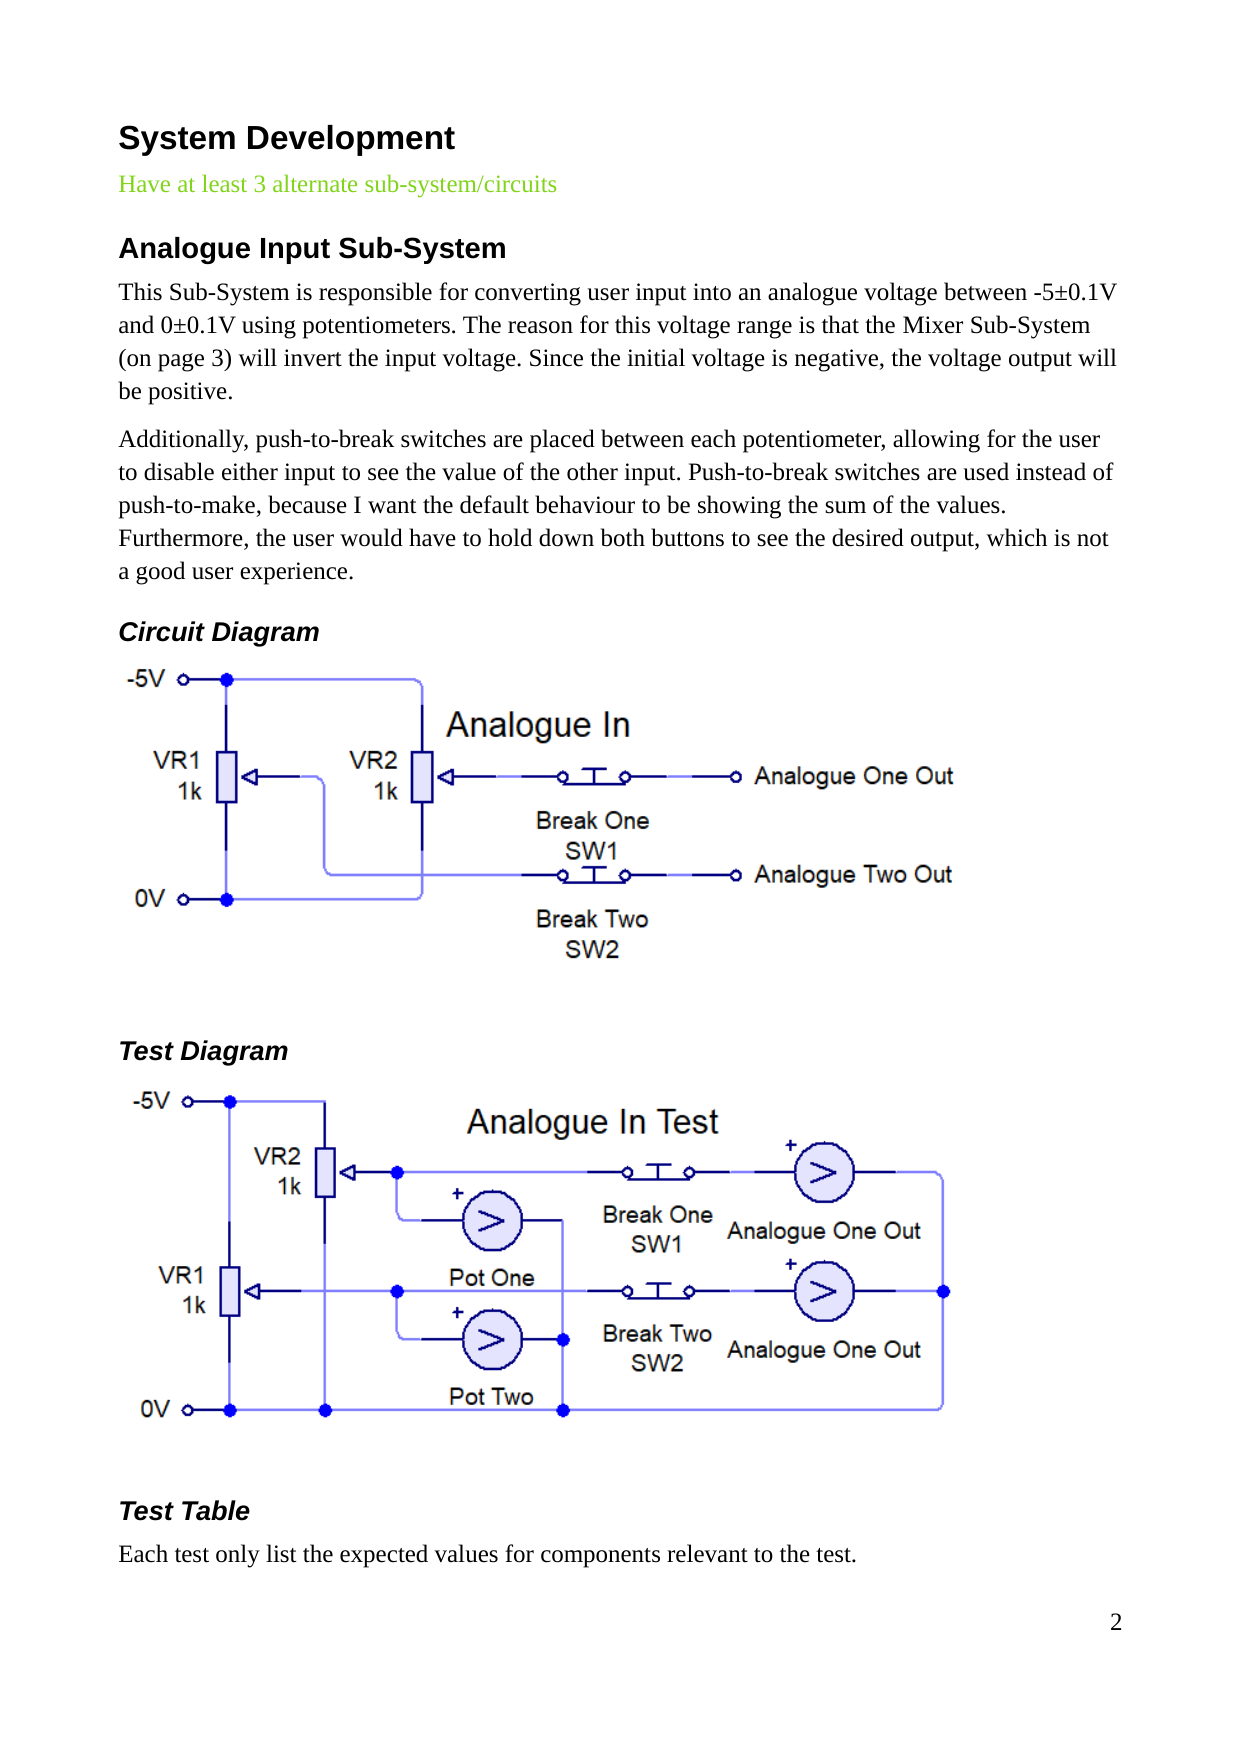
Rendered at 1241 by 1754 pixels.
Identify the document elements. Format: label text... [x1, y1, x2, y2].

text Each test only list the expected values for components relevant to the test. [118, 1539, 1122, 1568]
subtitle Test Table [118, 1495, 1122, 1527]
picture [118, 1078, 959, 1431]
subtitle Circuit Diagram [118, 616, 1122, 647]
subtitle Test Diagram [118, 1035, 1122, 1066]
text Additionally, push-to-break switches are placed between each potentiometer, allowing for the user to disable either input to see the value of the other input. Push-to-break switches are used instead of push-to-make, because I want the default behaviour to be showing the sum of the values. Furthermore, the user would have to hold down both buttons to see the desired output, which is not a good user experience. [118, 424, 1122, 585]
text This Sub-System is responsible for converting user input into an analogue voltage between -5±0.1V and 0±0.1V using potentiometers. The reason for this voltage range is that the Mixer Sub-System (on page 3) will invert the input voltage. Since the initial voltage is negative, the voltage output will be positive. [118, 277, 1122, 405]
picture [118, 660, 980, 971]
subtitle System Development [118, 118, 1122, 157]
text Have at least 3 alternate sub-system/circuits [118, 169, 1122, 198]
subtitle Analogue Input Sub-System [118, 231, 1122, 265]
